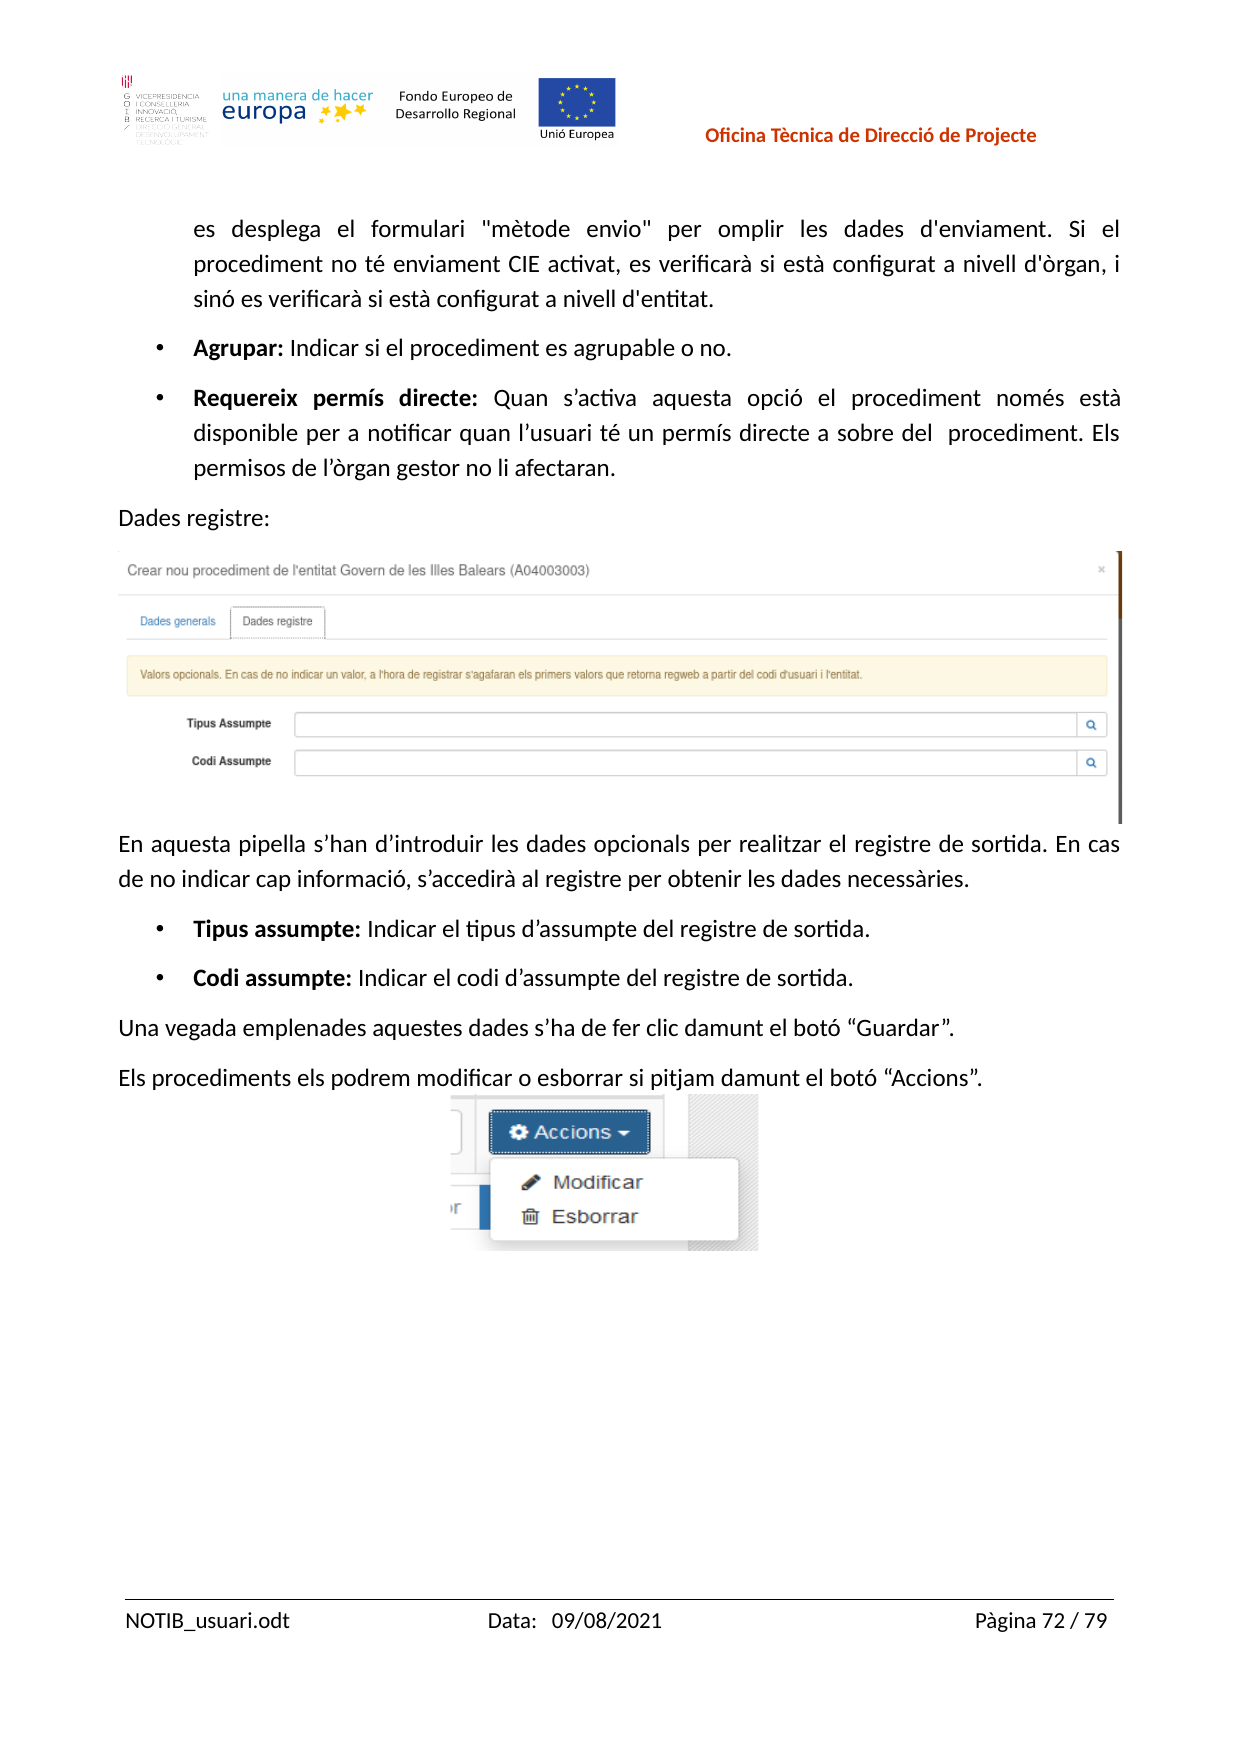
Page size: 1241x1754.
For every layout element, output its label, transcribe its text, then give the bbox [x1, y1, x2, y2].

text Els procediments els podrem modificar o esborrar si pitjam damunt el botó “Accions”. [118, 1062, 1122, 1092]
picture [118, 551, 1123, 824]
picture [118, 73, 213, 147]
text Dades registre: [118, 502, 1122, 532]
list Requereix permís directe: Quan s’activa aquesta opció el procediment només està disponible per a notificar quan l’usuari té un permís directe a sobre del procediment. Els permisos de l’òrgan gestor no li afectaran. [156, 382, 1122, 483]
list Agrupar: Indicar si el procediment es agrupable o no. [156, 333, 1122, 363]
picture [450, 1094, 759, 1251]
list Tipus assumpte: Indicar el tipus d’assumpte del registre de sortida. [156, 913, 1122, 943]
text Una vegada emplenades aquestes dades s’ha de fer clic damunt el botó “Guardar”. [118, 1012, 1122, 1043]
text En aquesta pipella s’han d’introduir les dades opcionals per realitzar el registre de sortida. En cas de no indicar cap informació, s’accedirà al registre per obtenir les dades necessàries. [118, 824, 1122, 894]
list Codi assumpte: Indicar el codi d’assumpte del registre de sortida. [156, 962, 1122, 993]
picture [219, 73, 621, 147]
list es desplega el formulari "mètode envio" per omplir les dades d'enviament. Si el procediment no té enviament CIE activat, es verificarà si està configurat a nivell d'òrgan, i sinó es verificarà si està configurat a nivell d'entitat. [156, 213, 1122, 313]
